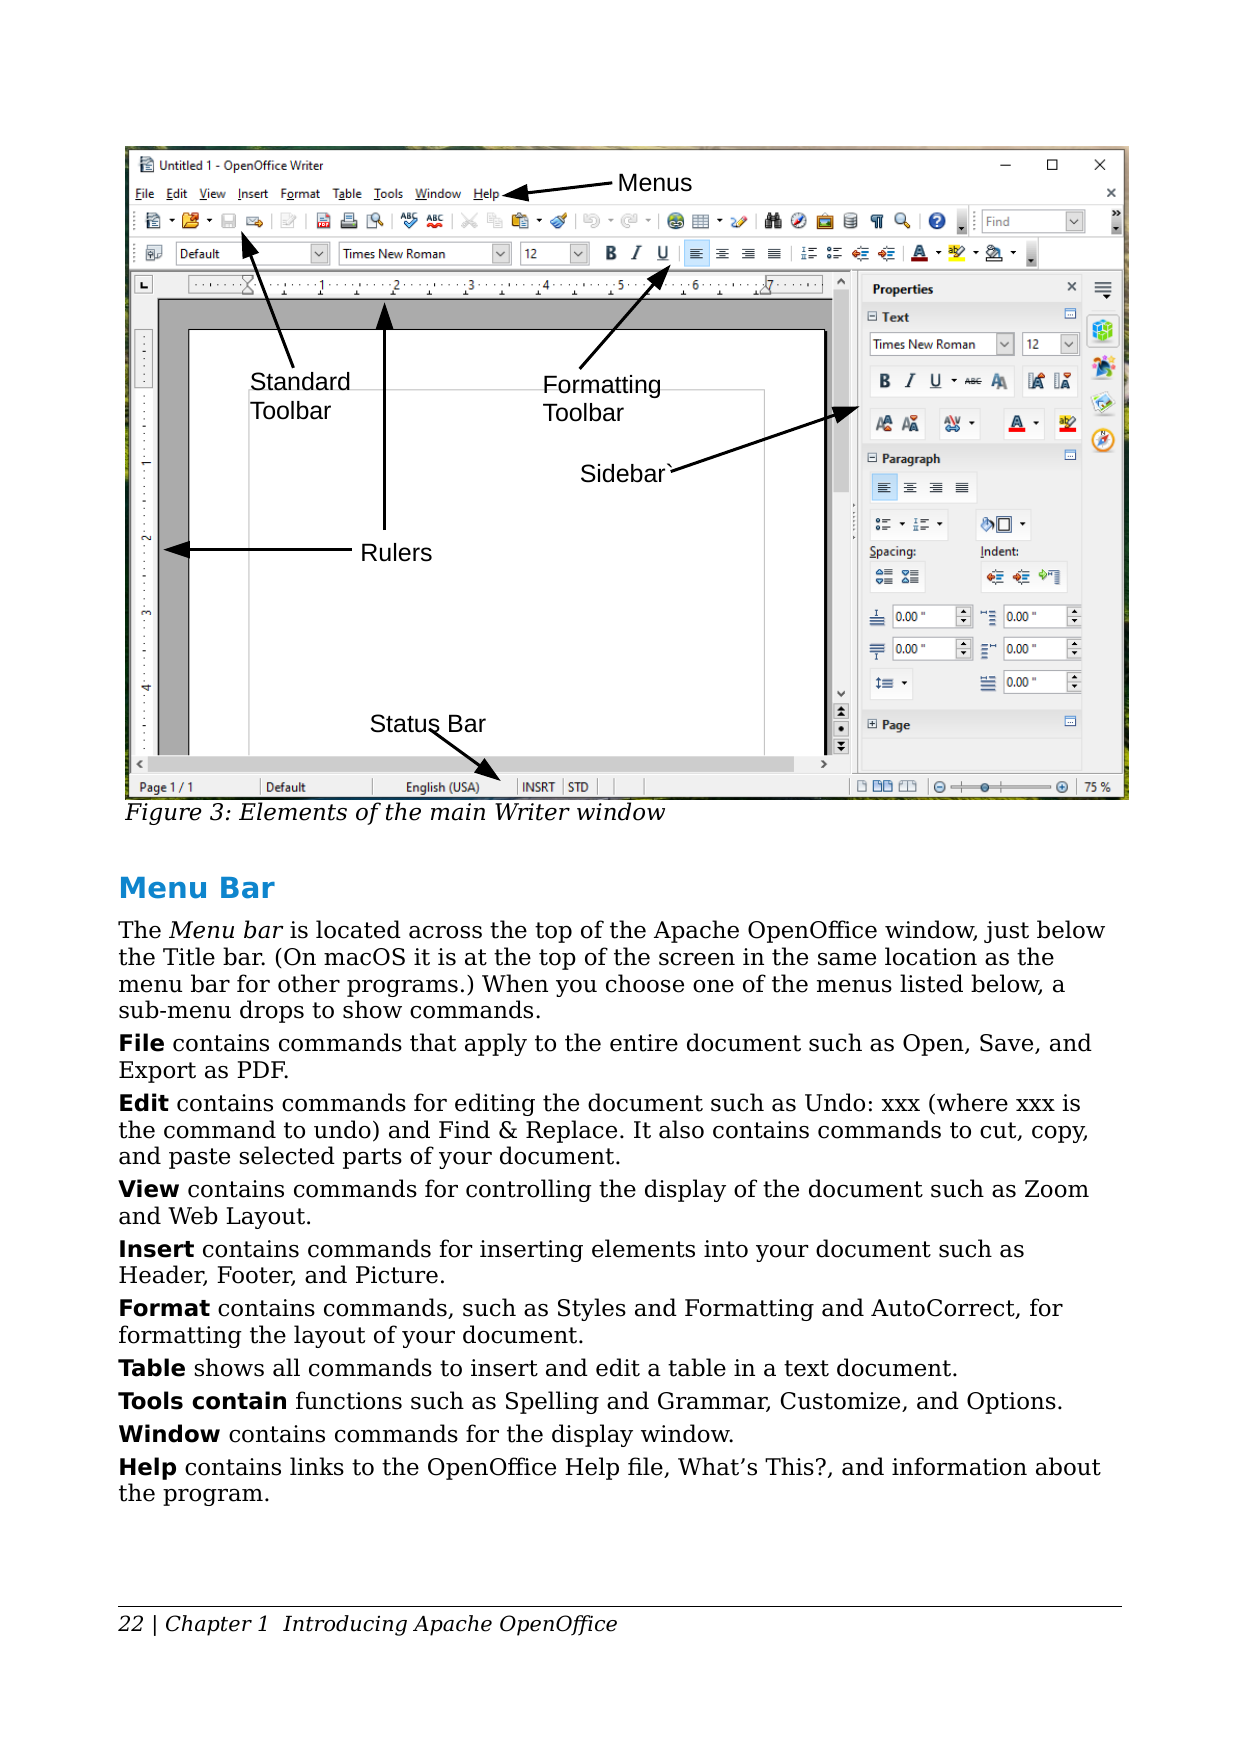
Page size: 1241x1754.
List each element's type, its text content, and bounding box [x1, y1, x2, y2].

list File contains commands that apply to the entire document such as Open, Save, and Export as PDF. [118, 1031, 1122, 1084]
text Figure 3: Elements of the main Writer window [125, 800, 1115, 826]
list Insert contains commands for inserting elements into your document such as Header, Footer, and Picture. [118, 1236, 1122, 1289]
list The Menu bar is located across the top of the Apache OpenOffice window, just below the Title bar. (On macOS it is at the top of the screen in the same location as the menu bar for other programs.) When you choose one of the menus listed below, a sub-menu drops to show commands. [118, 917, 1122, 1024]
list Help contains links to the OpenOffice Help file, What’s This?, and information about the program. [118, 1454, 1122, 1507]
subtitle Menu Bar [118, 871, 1122, 905]
list Edit contains commands for editing the document such as Undo: xxx (where xxx is the command to undo) and Find & Replace. It also contains commands to cut, copy, and paste selected parts of your document. [118, 1090, 1122, 1170]
list Window contains commands for the display window. [118, 1421, 1122, 1448]
list Tools contain functions such as Spelling and Grammar, Customize, and Options. [118, 1388, 1122, 1415]
list View contains commands for controlling the display of the document such as Zoom and Web Layout. [118, 1176, 1122, 1230]
list Table shows all commands to insert and edit a table in a text document. [118, 1355, 1122, 1382]
list Format contains commands, such as Styles and Formatting and AutoCorrect, for formatting the layout of your document. [118, 1296, 1122, 1349]
picture [125, 146, 1129, 800]
